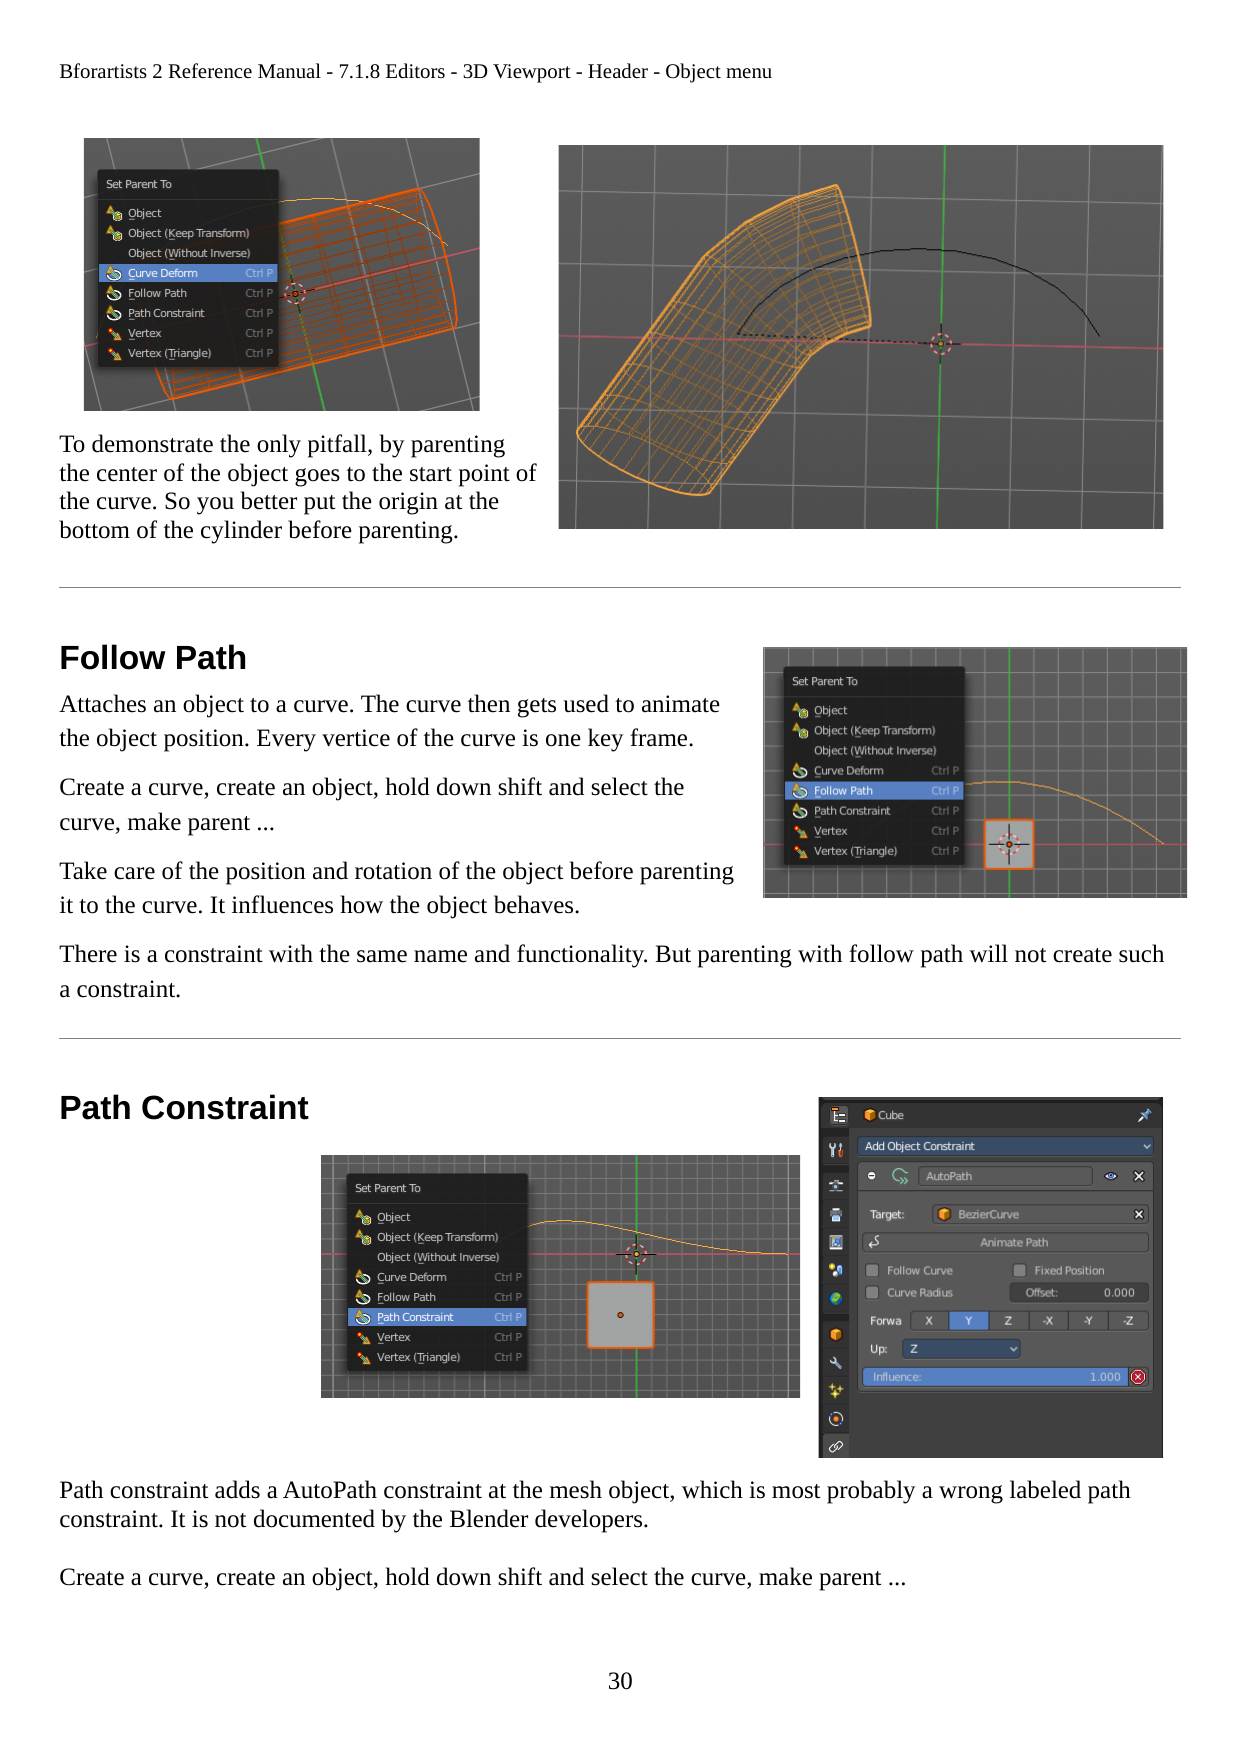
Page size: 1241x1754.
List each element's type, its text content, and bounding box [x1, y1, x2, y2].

subtitle Follow Path [59, 638, 1181, 676]
picture [818, 1097, 1164, 1458]
picture [558, 145, 1164, 529]
text To demonstrate the only pitfall, by parenting the center of the object goes to the start point of the curve. So you better put the origin at the bottom of the cylinder before parenting. [59, 429, 1181, 544]
picture [83, 138, 480, 411]
picture [321, 1155, 801, 1398]
picture [763, 647, 1188, 898]
subtitle Path Constraint [59, 1088, 1181, 1127]
text Path constraint adds a AutoPath constraint at the mesh object, which is most probably a wrong labeled path constraint. It is not documented by the Blender developers. [59, 1458, 1181, 1533]
text There is a constraint with the same name and functionality. But parenting with follow path will not create such a constraint. [59, 939, 1181, 1003]
text Take care of the position and rotation of the object before parenting it to the curve. It influences how the object behaves. [59, 856, 1181, 919]
text Attaches an object to a curve. The curve then gets used to animate the object position. Every vertice of the curve is one key frame. [59, 689, 763, 752]
text Create a curve, create an object, hold down shift and select the curve, make parent ... [59, 1562, 1181, 1590]
text Create a curve, create an object, hold down shift and select the curve, make parent ... [59, 772, 763, 836]
